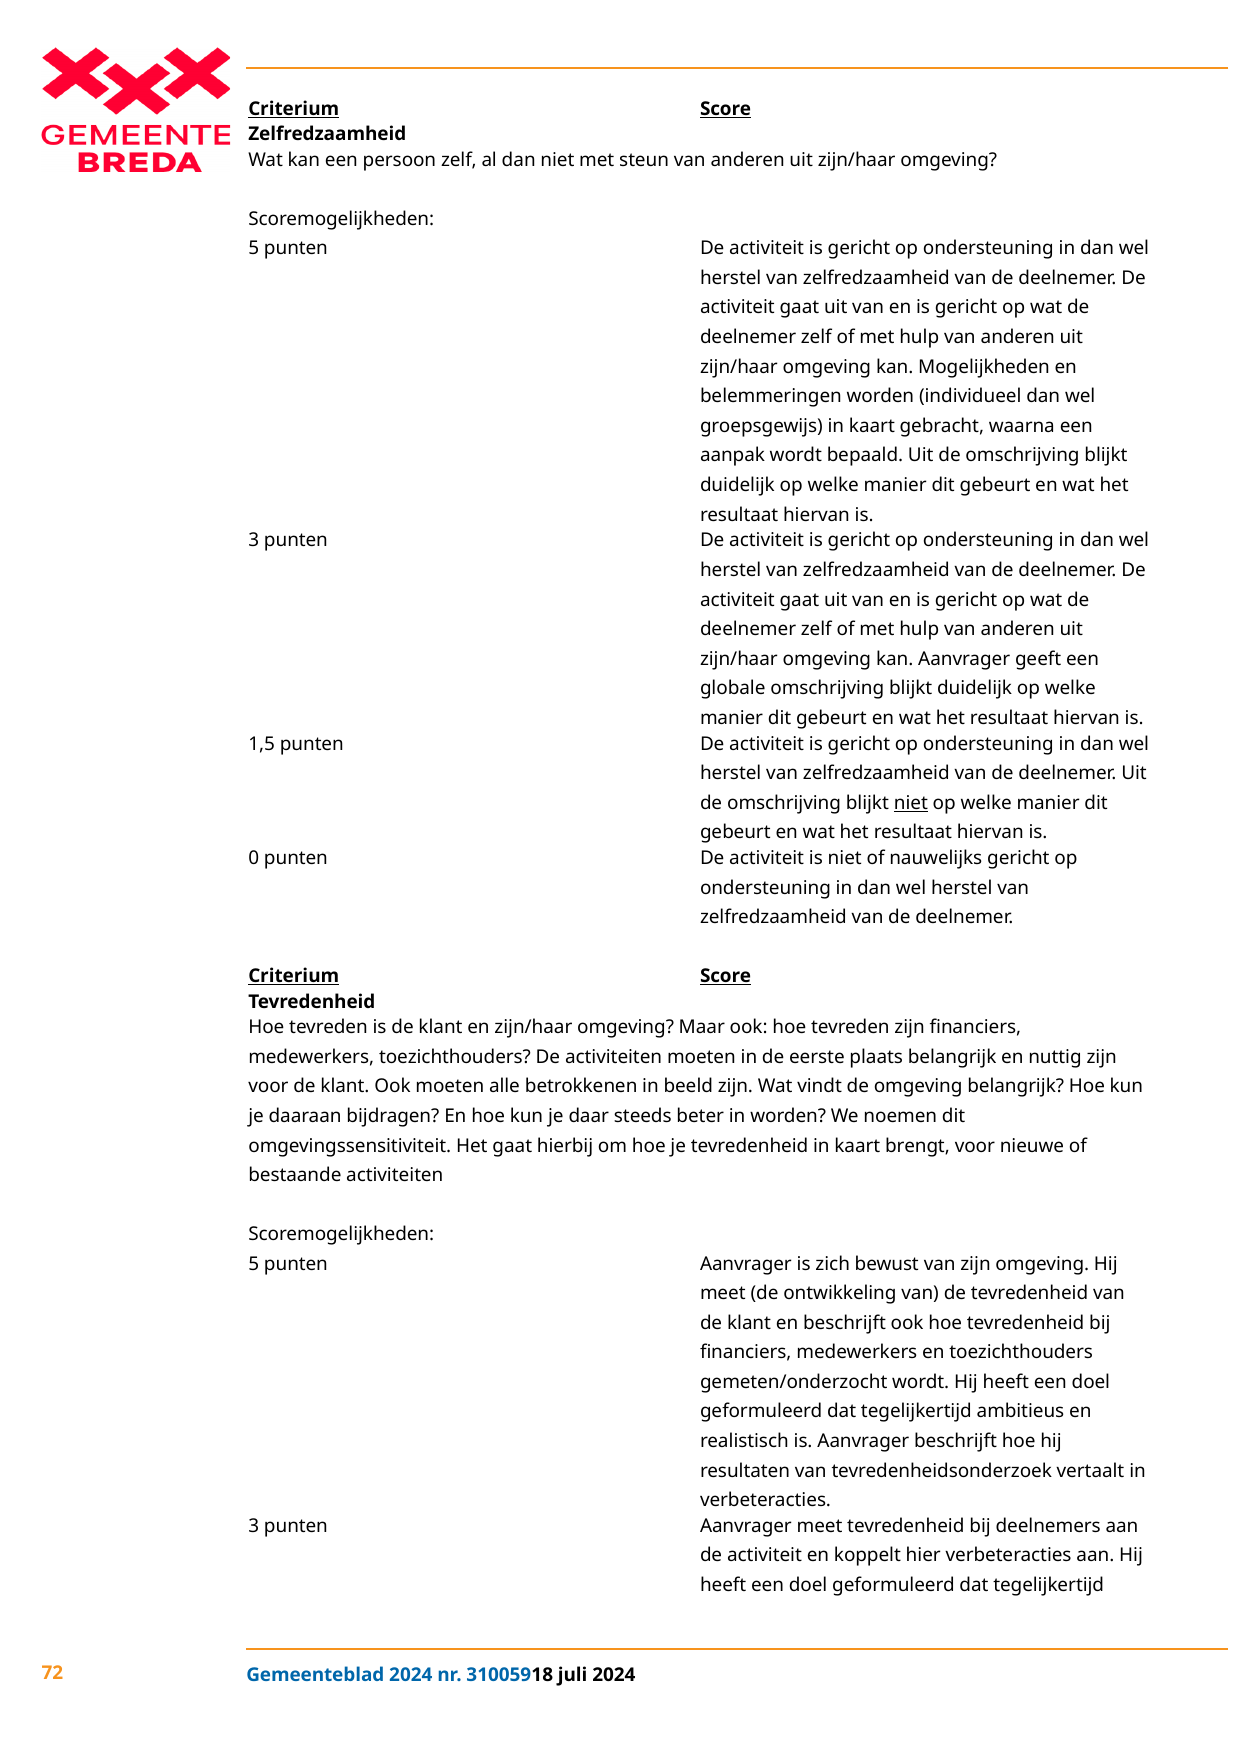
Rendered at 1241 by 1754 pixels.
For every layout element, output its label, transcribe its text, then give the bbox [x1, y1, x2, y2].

text Scoremogelijkheden: [248, 205, 1152, 231]
table_header Criterium [248, 95, 700, 121]
table_cell Wat kan een persoon zelf, al dan niet met steun van anderen uit zijn/haar omgeving? [248, 146, 1152, 172]
table_cell Tevredenheid [248, 988, 700, 1013]
table_cell 1,5 punten [248, 730, 700, 844]
table_cell De activiteit is niet of nauwelijks gericht op ondersteuning in dan wel herstel van zelfredzaamheid van de deelnemer. [700, 844, 1152, 929]
table_cell Hoe tevreden is de klant en zijn/haar omgeving? Maar ook: hoe tevreden zijn financiers, medewerkers, toezichthouders? De activiteiten moeten in de eerste plaats belangrijk en nuttig zijn voor de klant. Ook moeten alle betrokkenen in beeld zijn. Wat vindt de omgeving belangrijk? Hoe kun je daaraan bijdragen? En hoe kun je daar steeds beter in worden? We noemen dit omgevingssensitiviteit. Het gaat hierbij om hoe je tevredenheid in kaart brengt, voor nieuwe of bestaande activiteiten [248, 1014, 1152, 1187]
table_cell De activiteit is gericht op ondersteuning in dan wel herstel van zelfredzaamheid van de deelnemer. Uit de omschrijving blijkt niet op welke manier dit gebeurt en wat het resultaat hiervan is. [700, 730, 1152, 844]
table_header 5 punten [248, 1250, 700, 1512]
table_header De activiteit is gericht op ondersteuning in dan wel herstel van zelfredzaamheid van de deelnemer. De activiteit gaat uit van en is gericht op wat de deelnemer zelf of met hulp van anderen uit zijn/haar omgeving kan. Mogelijkheden en belemmeringen worden (individueel dan wel groepsgewijs) in kaart gebracht, waarna een aanpak wordt bepaald. Uit de omschrijving blijkt duidelijk op welke manier dit gebeurt en wat het resultaat hiervan is. [700, 235, 1152, 527]
table_cell Aanvrager meet tevredenheid bij deelnemers aan de activiteit en koppelt hier verbeteracties aan. Hij heeft een doel geformuleerd dat tegelijkertijd [700, 1512, 1152, 1597]
table_header Score [700, 95, 1152, 121]
table_cell [700, 121, 1152, 146]
text Scoremogelijkheden: [248, 1220, 1152, 1246]
table_header Aanvrager is zich bewust van zijn omgeving. Hij meet (de ontwikkeling van) de tevredenheid van de klant en beschrijft ook hoe tevredenheid bij financiers, medewerkers en toezichthouders gemeten/onderzocht wordt. Hij heeft een doel geformuleerd dat tegelijkertijd ambitieus en realistisch is. Aanvrager beschrijft hoe hij resultaten van tevredenheidsonderzoek vertaalt in verbeteracties. [700, 1250, 1152, 1512]
table_cell [700, 988, 1152, 1013]
table_header 5 punten [248, 235, 700, 527]
table_cell 3 punten [248, 1512, 700, 1597]
table_cell 0 punten [248, 844, 700, 929]
table_header Score [700, 962, 1152, 988]
table_cell Zelfredzaamheid [248, 121, 700, 146]
table_header Criterium [248, 962, 700, 988]
picture [41, 47, 231, 172]
table_cell 3 punten [248, 527, 700, 730]
table_cell De activiteit is gericht op ondersteuning in dan wel herstel van zelfredzaamheid van de deelnemer. De activiteit gaat uit van en is gericht op wat de deelnemer zelf of met hulp van anderen uit zijn/haar omgeving kan. Aanvrager geeft een globale omschrijving blijkt duidelijk op welke manier dit gebeurt en wat het resultaat hiervan is. [700, 527, 1152, 730]
